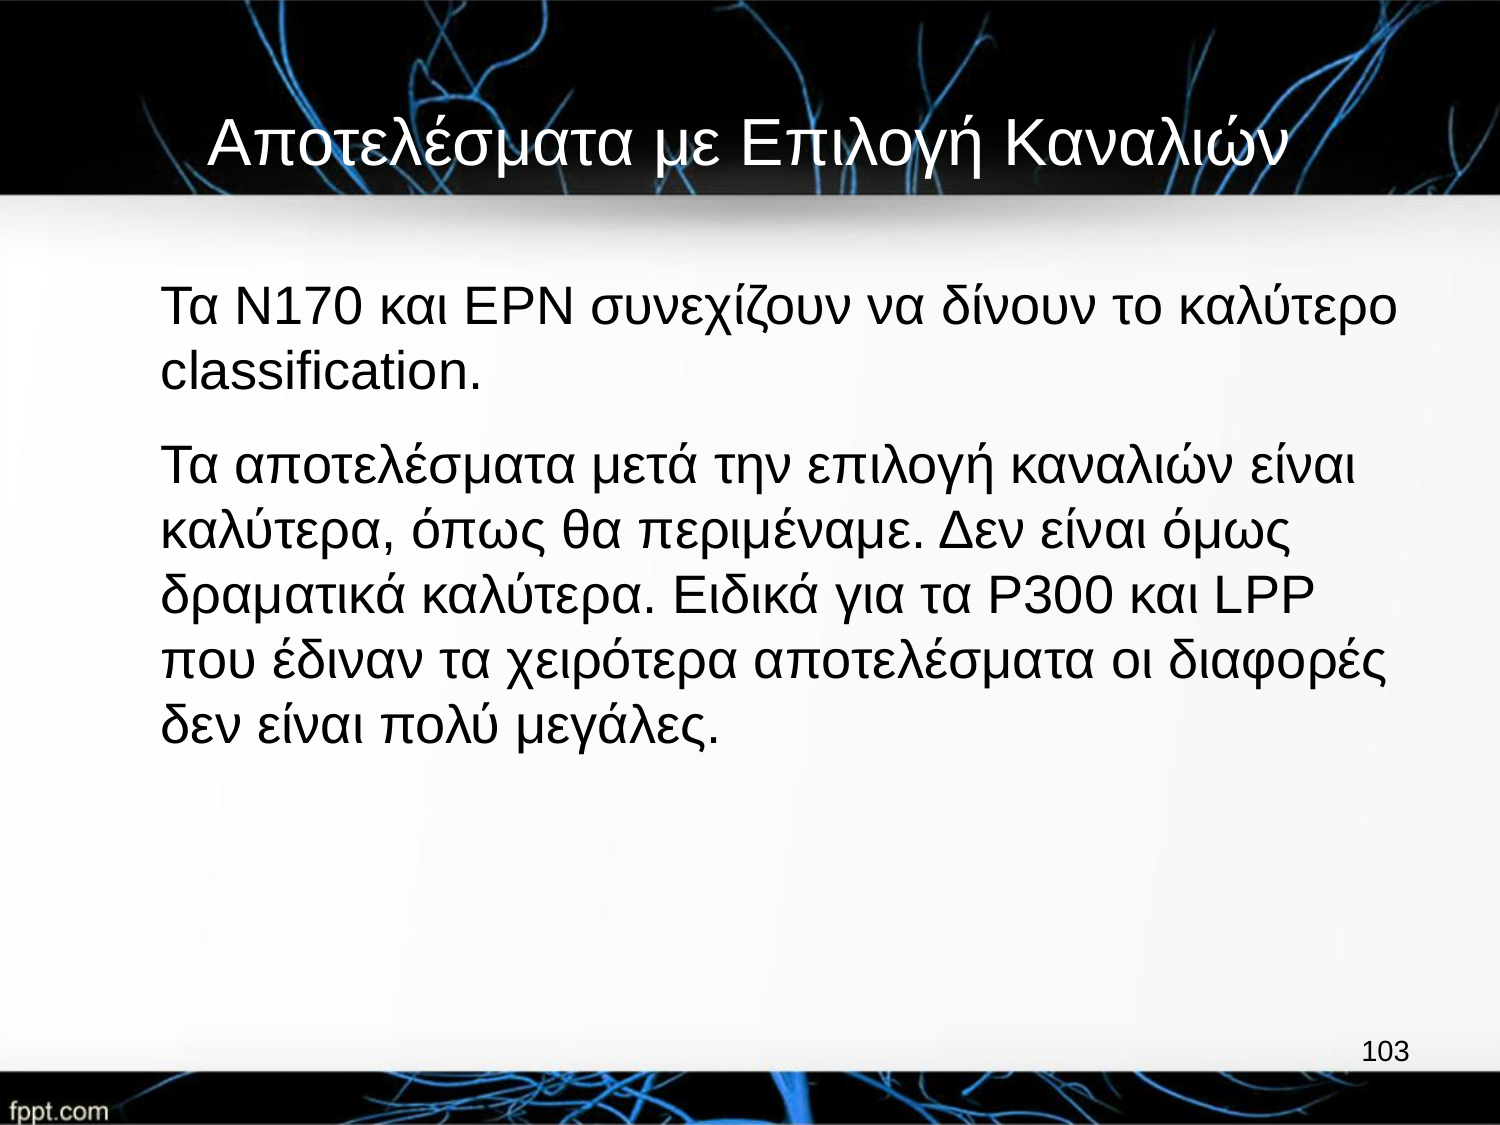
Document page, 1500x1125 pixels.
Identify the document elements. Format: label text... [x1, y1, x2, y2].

picture [0, 0, 1500, 1125]
list Τα N170 και EPN συνεχίζουν να δίνουν το καλύτερο classification. Τα αποτελέσματα μετά την επιλογή καναλιών είναι καλύτερα, όπως θα περιμέναμε. Δεν είναι όμως δραματικά καλύτερα. Ειδικά για τα P300 και LPP που έδιναν τα χειρότερα αποτελέσματα οι διαφορές δεν είναι πολύ μεγάλες. [75, 262, 1425, 1005]
title Αποτελέσματα με Επιλογή Καναλιών [75, 45, 1425, 233]
